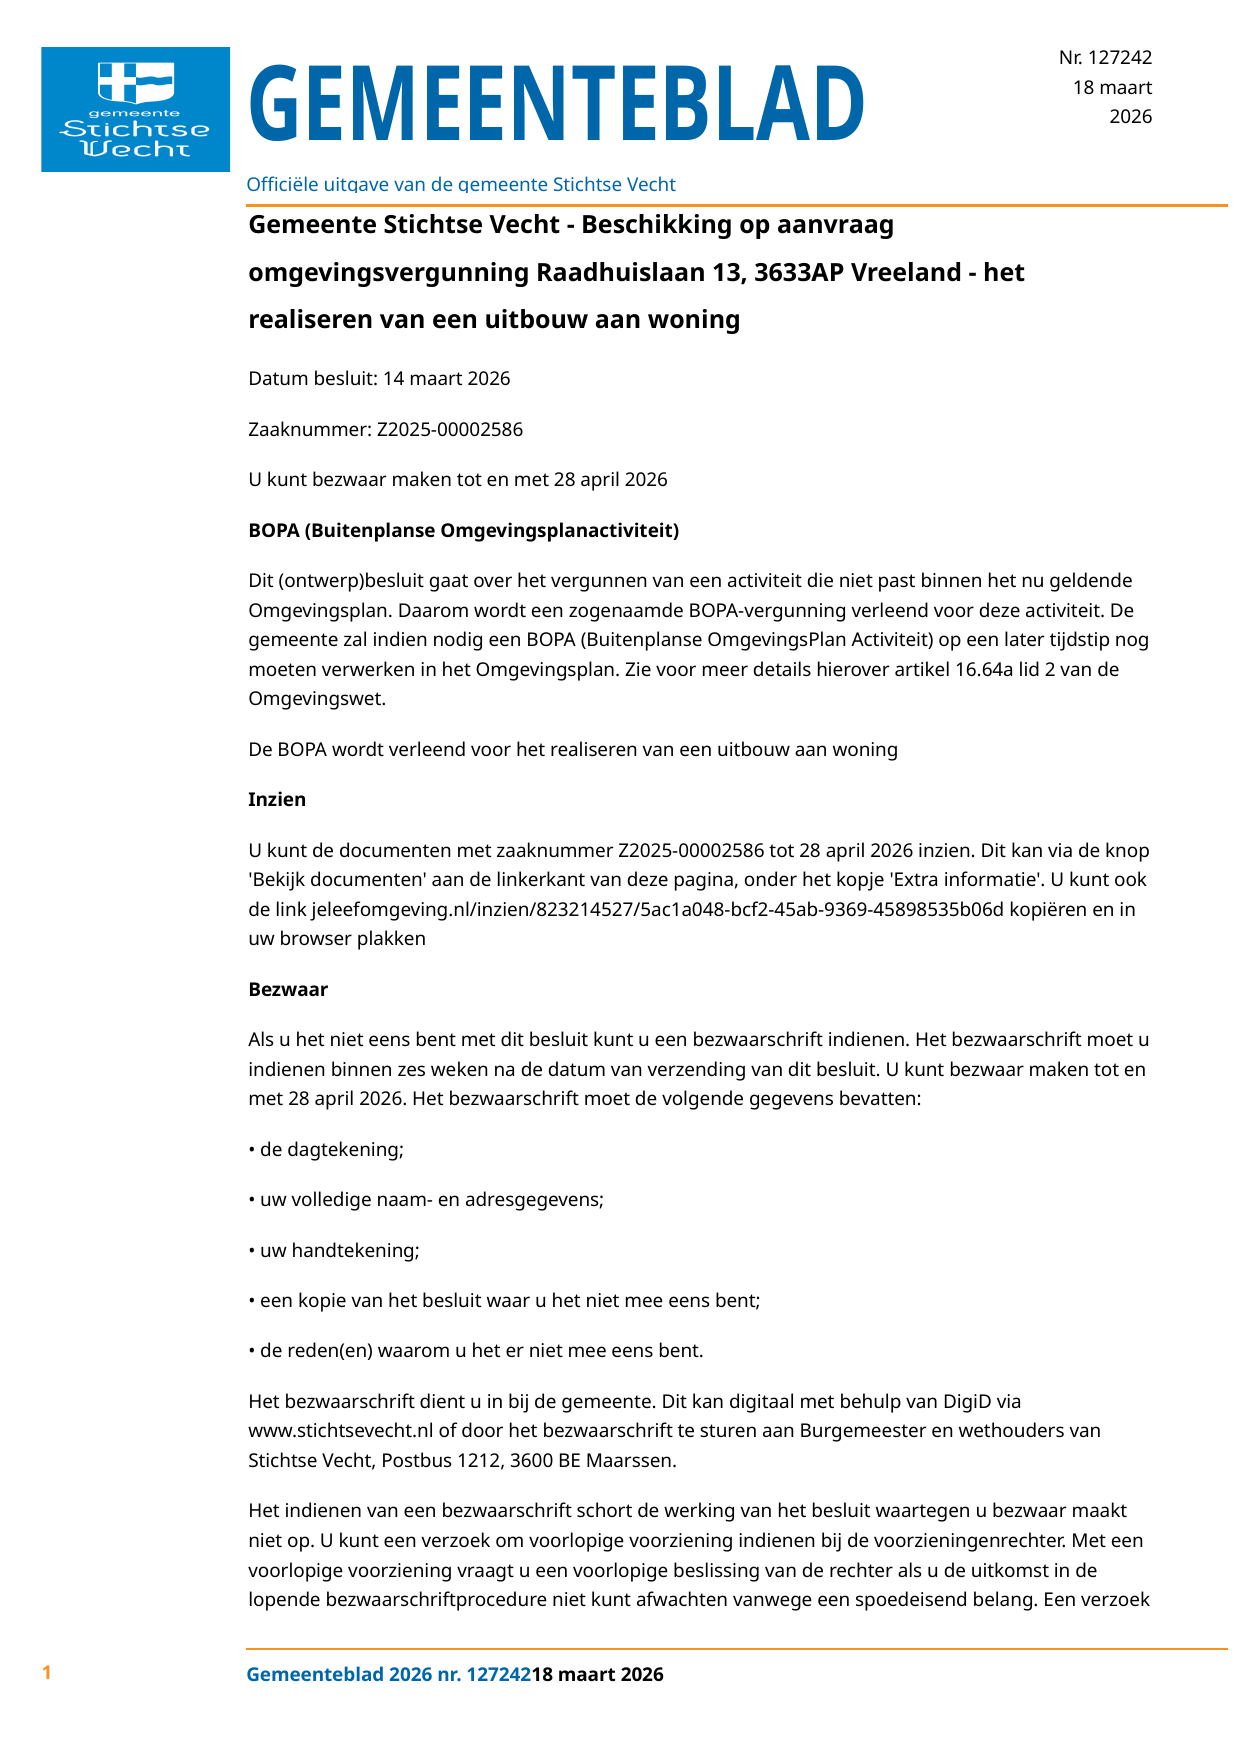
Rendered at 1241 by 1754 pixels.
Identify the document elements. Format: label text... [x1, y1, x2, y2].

text U kunt de documenten met zaaknummer Z2025-00002586 tot 28 april 2026 inzien. Dit kan via de knop 'Bekijk documenten' aan de linkerkant van deze pagina, onder het kopje 'Extra informatie'. U kunt ook de link jeleefomgeving.nl/inzien/823214527/5ac1a048-bcf2-45ab-9369-45898535b06d kopiëren en in uw browser plakken [248, 837, 1152, 951]
text Gemeente Stichtse Vecht - Beschikking op aanvraag omgevingsvergunning Raadhuislaan 13, 3633AP Vreeland - het realiseren van een uitbouw aan woning [248, 207, 1152, 336]
text BOPA (Buitenplanse Omgevingsplanactiviteit) [248, 517, 1152, 542]
text De BOPA wordt verleend voor het realiseren van een uitbouw aan woning [248, 736, 1152, 762]
text Het bezwaarschrift dient u in bij de gemeente. Dit kan digitaal met behulp van DigiD via www.stichtsevecht.nl of door het bezwaarschrift te sturen aan Burgemeester en wethouders van Stichtse Vecht, Postbus 1212, 3600 BE Maarssen. [248, 1388, 1152, 1473]
text Bezwaar [248, 976, 1152, 1002]
text • een kopie van het besluit waar u het niet mee eens bent; [248, 1287, 1152, 1313]
text Datum besluit: 14 maart 2026 [248, 366, 1152, 391]
text • uw volledige naam- en adresgegevens; [248, 1186, 1152, 1212]
text Dit (ontwerp)besluit gaat over het vergunnen van een activiteit die niet past binnen het nu geldende Omgevingsplan. Daarom wordt een zogenaamde BOPA-vergunning verleend voor deze activiteit. De gemeente zal indien nodig een BOPA (Buitenplanse OmgevingsPlan Activiteit) op een later tijdstip nog moeten verwerken in het Omgevingsplan. Zie voor meer details hierover artikel 16.64a lid 2 van de Omgevingswet. [248, 567, 1152, 711]
text • de reden(en) waarom u het er niet mee eens bent. [248, 1338, 1152, 1363]
picture [99, 63, 135, 101]
text Het indienen van een bezwaarschrift schort de werking van het besluit waartegen u bezwaar maakt niet op. U kunt een verzoek om voorlopige voorziening indienen bij de voorzieningenrechter. Met een voorlopige voorziening vraagt u een voorlopige beslissing van de rechter als u de uitkomst in de lopende bezwaarschriftprocedure niet kunt afwachten vanwege een spoedeisend belang. Een verzoek [248, 1498, 1152, 1612]
text Inzien [248, 786, 1152, 812]
text Als u het niet eens bent met dit besluit kunt u een bezwaarschrift indienen. Het bezwaarschrift moet u indienen binnen zes weken na de datum van verzending van dit besluit. U kunt bezwaar maken tot en met 28 april 2026. Het bezwaarschrift moet de volgende gegevens bevatten: [248, 1026, 1152, 1111]
picture [137, 63, 174, 103]
text • uw handtekening; [248, 1237, 1152, 1262]
text U kunt bezwaar maken tot en met 28 april 2026 [248, 466, 1152, 492]
text Zaaknummer: Z2025-00002586 [248, 416, 1152, 442]
text • de dagtekening; [248, 1136, 1152, 1162]
